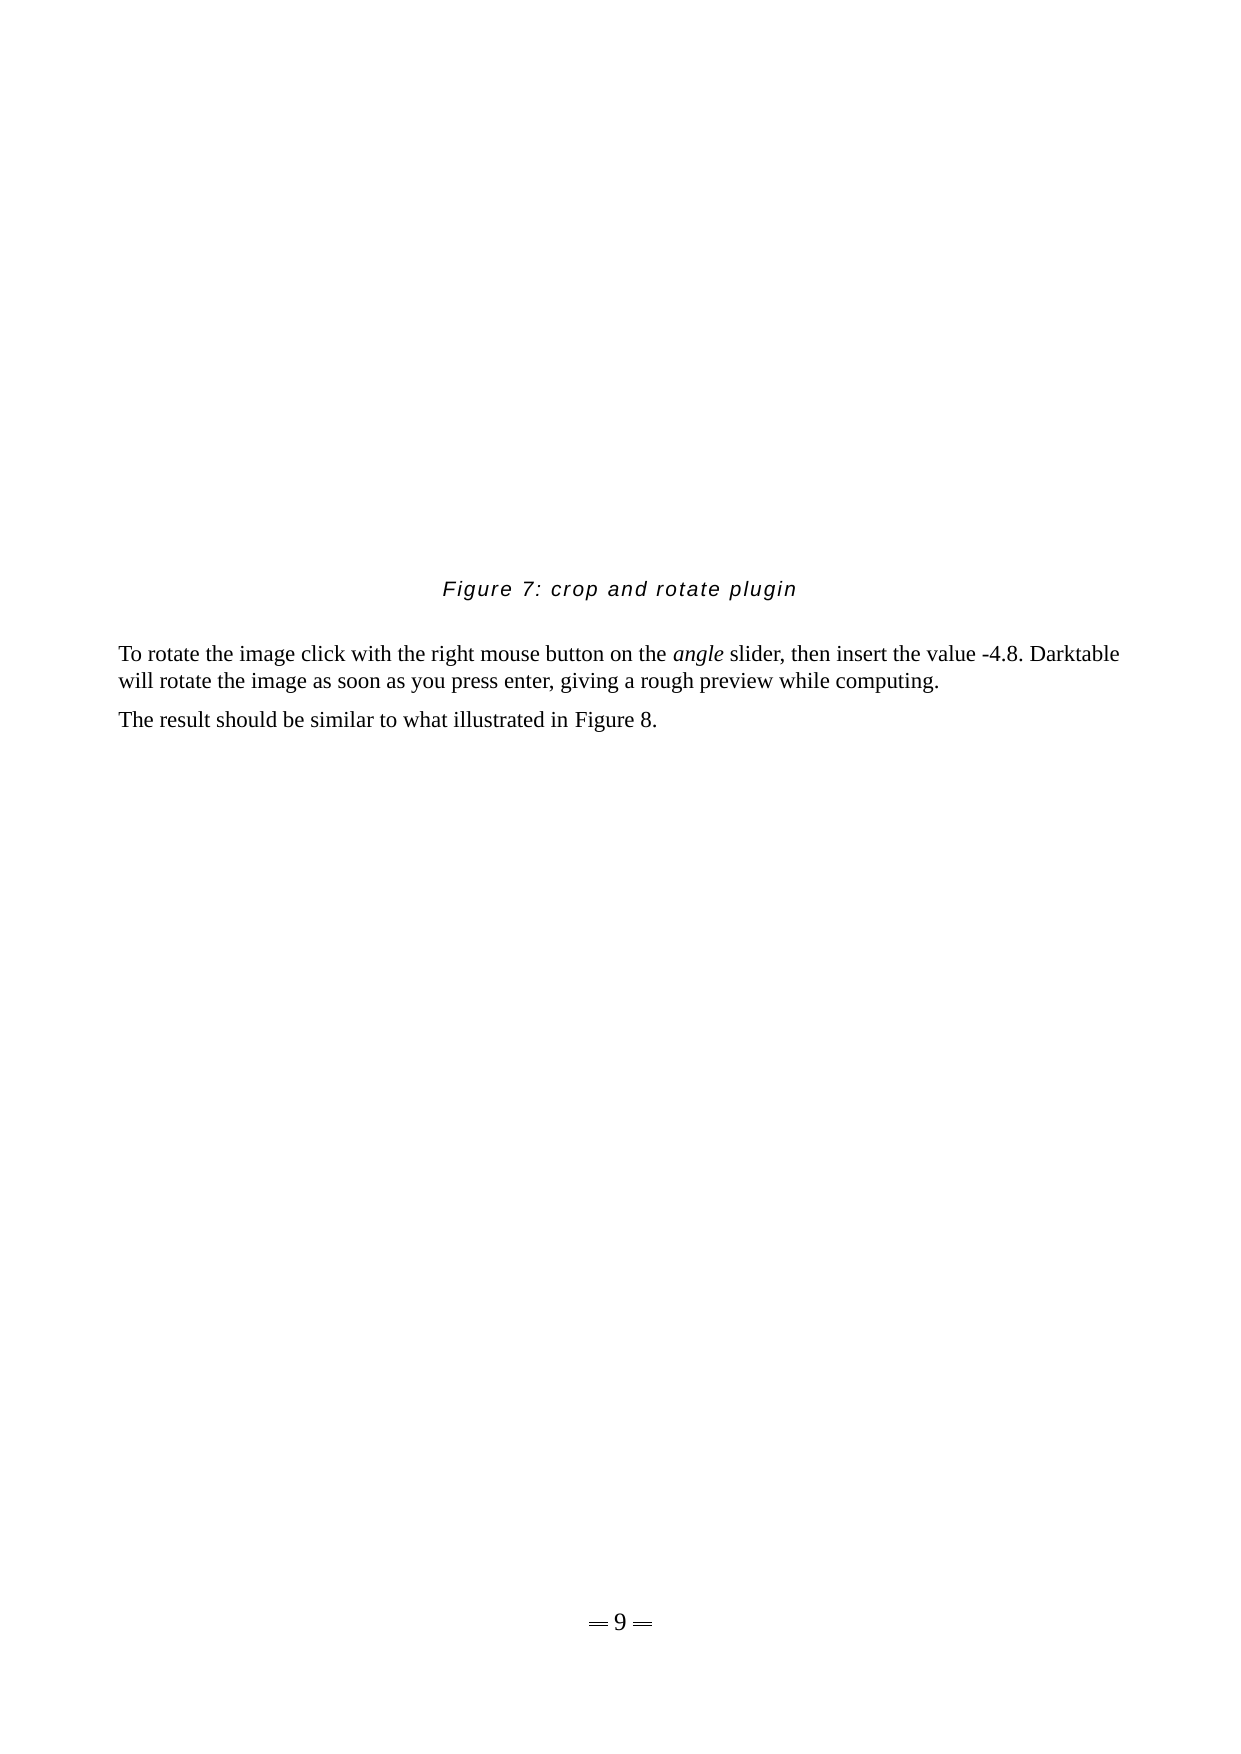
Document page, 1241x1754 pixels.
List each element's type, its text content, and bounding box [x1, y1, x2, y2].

text To rotate the image click with the right mouse button on the angle slider, then insert the value -4.8. Darktable will rotate the image as soon as you press enter, giving a rough preview while computing. [118, 118, 1122, 693]
text The result should be similar to what illustrated in Figure 8. [118, 706, 1122, 732]
text Figure 7: crop and rotate plugin [345, 135, 895, 601]
